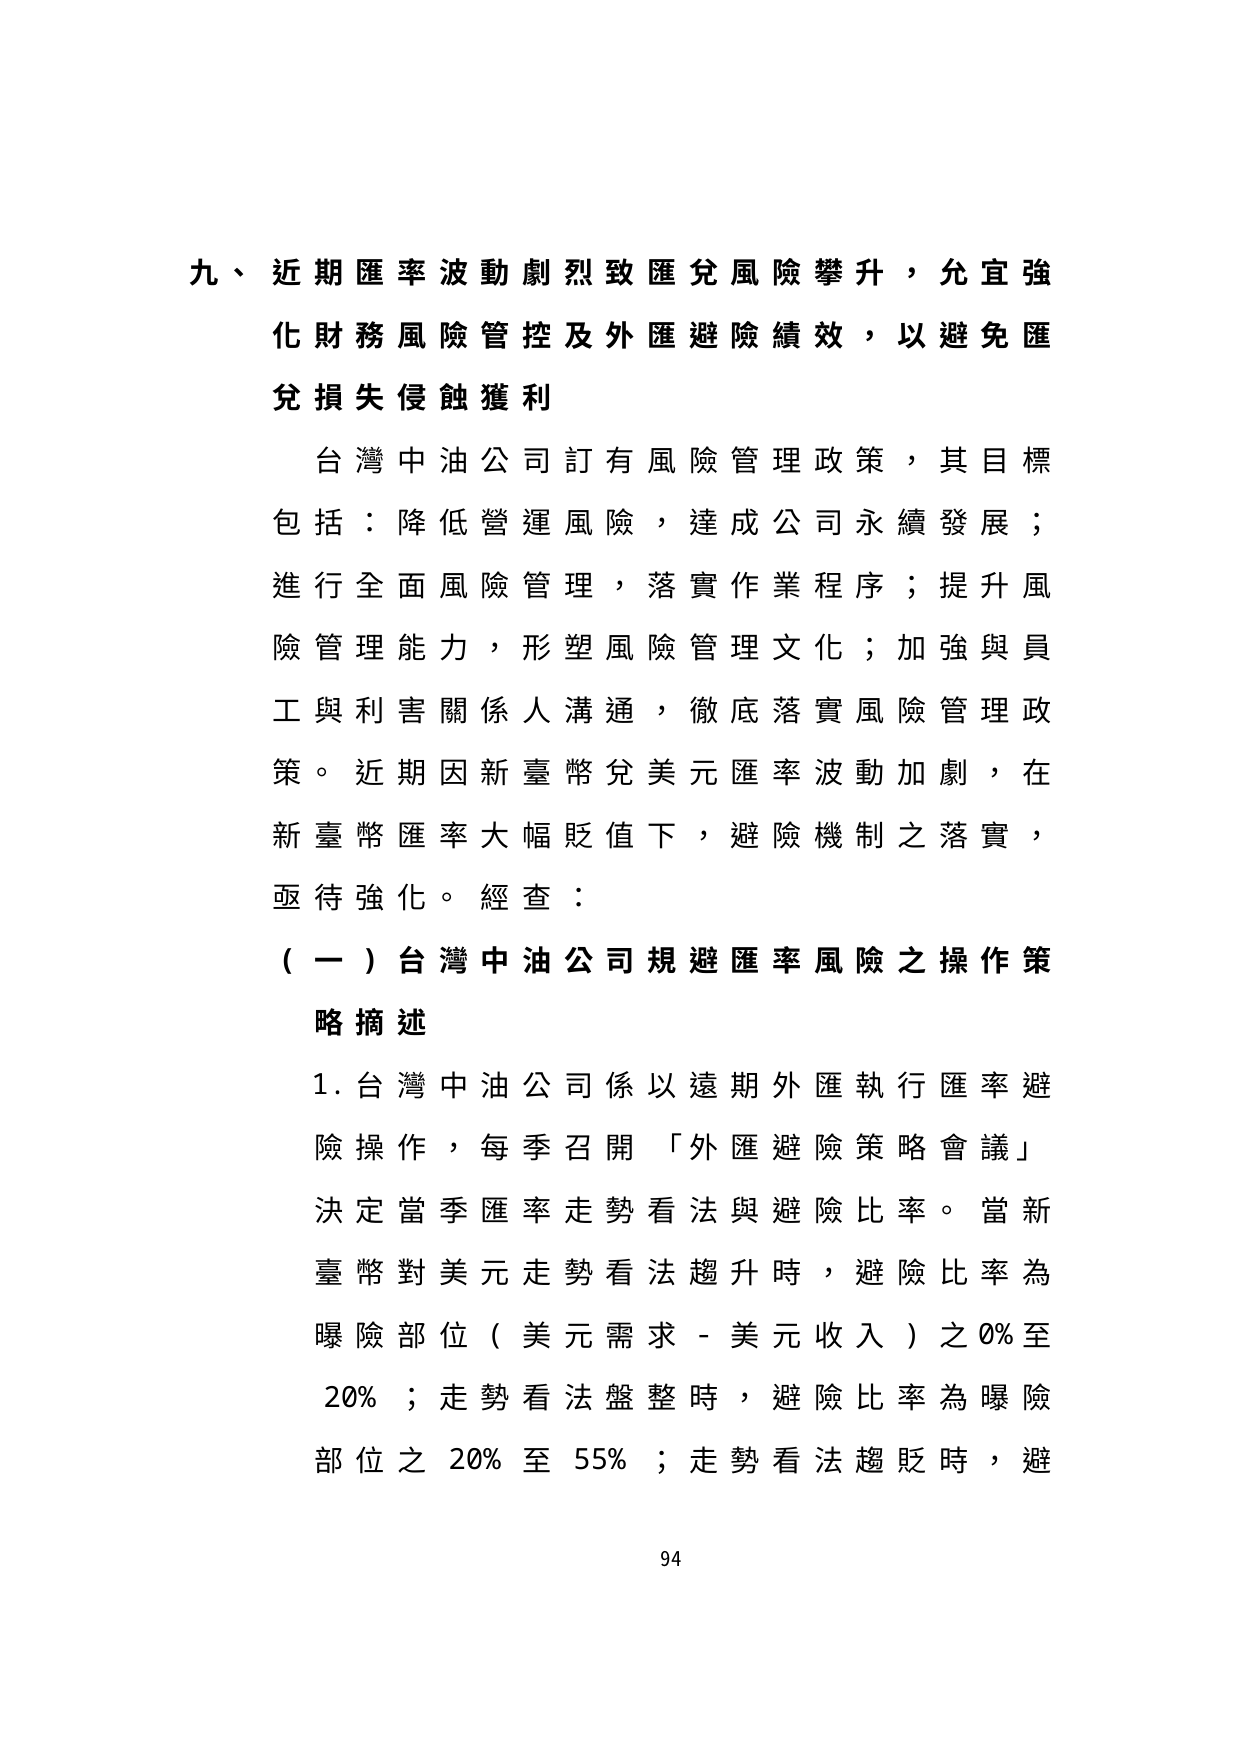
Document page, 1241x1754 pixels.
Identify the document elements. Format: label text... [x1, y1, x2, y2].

text (一)台灣中油公司規避匯率風險之操作策略摘述 [242, 917, 1058, 1042]
text 台灣中油公司訂有風險管理政策，其目標包括：降低營運風險，達成公司永續發展；進行全面風險管理，落實作業程序；提升風險管理能力，形塑風險管理文化；加強與員工與利害關係人溝通，徹底落實風險管理政策。近期因新臺幣兌美元匯率波動加劇，在新臺幣匯率大幅貶值下，避險機制之落實，亟待強化。經查： [242, 417, 1058, 917]
text 九、近期匯率波動劇烈致匯兌風險攀升，允宜強化財務風險管控及外匯避險績效，以避免匯兌損失侵蝕獲利 [183, 229, 1058, 417]
text 1.台灣中油公司係以遠期外匯執行匯率避險操作，每季召開「外匯避險策略會議」決定當季匯率走勢看法與避險比率。當新臺幣對美元走勢看法趨升時，避險比率為曝險部位(美元需求-美元收入)之0%至20%；走勢看法盤整時，避險比率為曝險部位之20%至55%；走勢看法趨貶時，避 [271, 1042, 1058, 1479]
